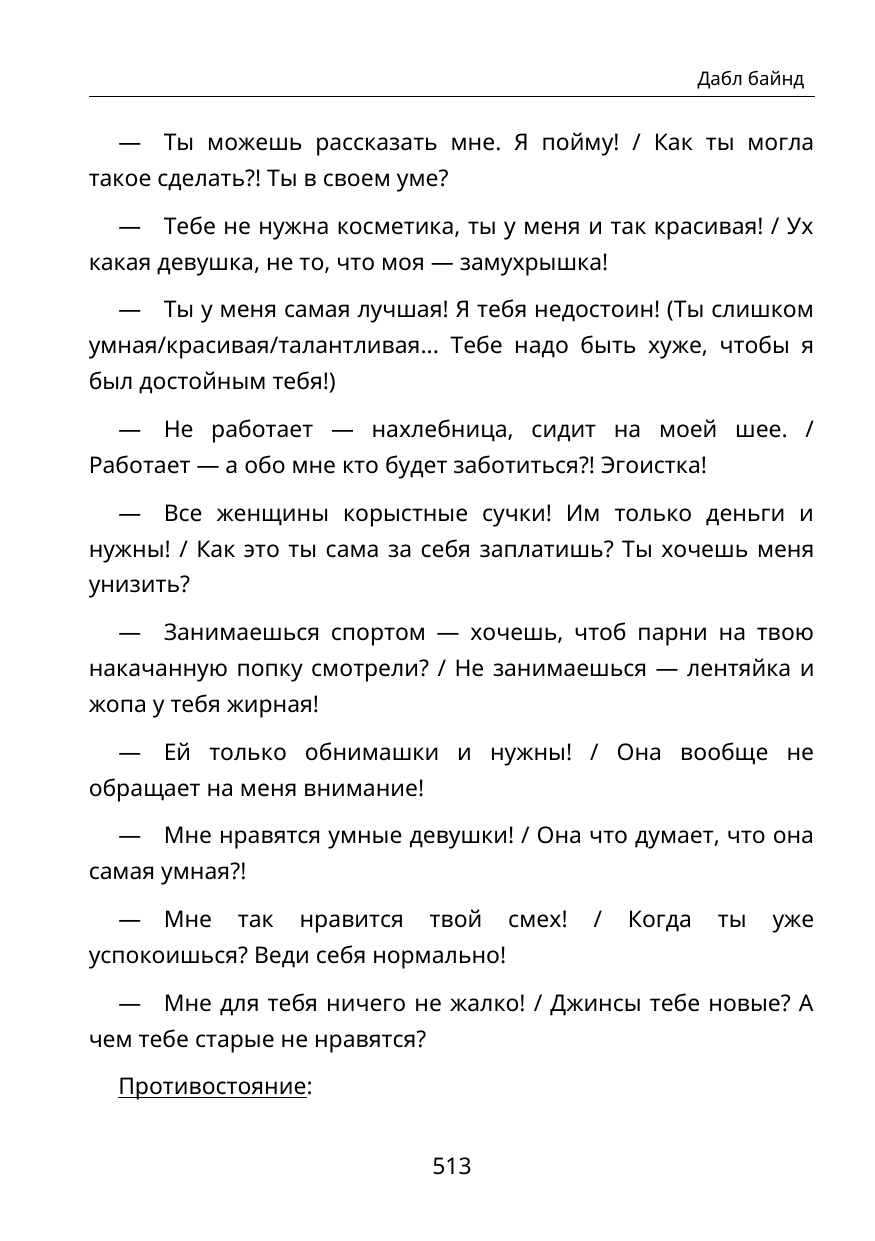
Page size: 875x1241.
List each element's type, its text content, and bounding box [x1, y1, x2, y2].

list Мне для тебя ничего не жалко! / Джинсы тебе новые? А чем тебе старые не нравятся? [88, 987, 815, 1054]
list Все женщины корыстные сучки! Им только деньги и нужны! / Как это ты сама за себя заплатишь? Ты хочешь меня унизить? [88, 497, 815, 600]
text Противостояние: [88, 1070, 815, 1102]
list Ты можешь рассказать мне. Я пойму! / Как ты могла такое сделать?! Ты в своем уме? [88, 126, 815, 193]
list Мне так нравится твой смех! / Когда ты уже успокоишься? Веди себя нормально! [88, 903, 815, 970]
list Занимаешься спортом — хочешь, чтоб парни на твою накачанную попку смотрели? / Не занимаешься — лентяйка и жопа у тебя жирная! [88, 616, 815, 719]
list Ей только обнимашки и нужны! / Она вообще не обращает на меня внимание! [88, 736, 815, 803]
list Не работает — нахлебница, сидит на моей шее. / Работает — а обо мне кто будет заботиться?! Эгоистка! [88, 413, 815, 480]
list Тебе не нужна косметика, ты у меня и так красивая! / Ух какая девушка, не то, что моя — замухрышка! [88, 210, 815, 277]
list Мне нравятся умные девушки! / Она что думает, что она самая умная?! [88, 819, 815, 887]
list Ты у меня самая лучшая! Я тебя недостоин! (Ты слишком умная/красивая/талантливая... Тебе надо быть хуже, чтобы я был достойным тебя!) [88, 293, 815, 396]
